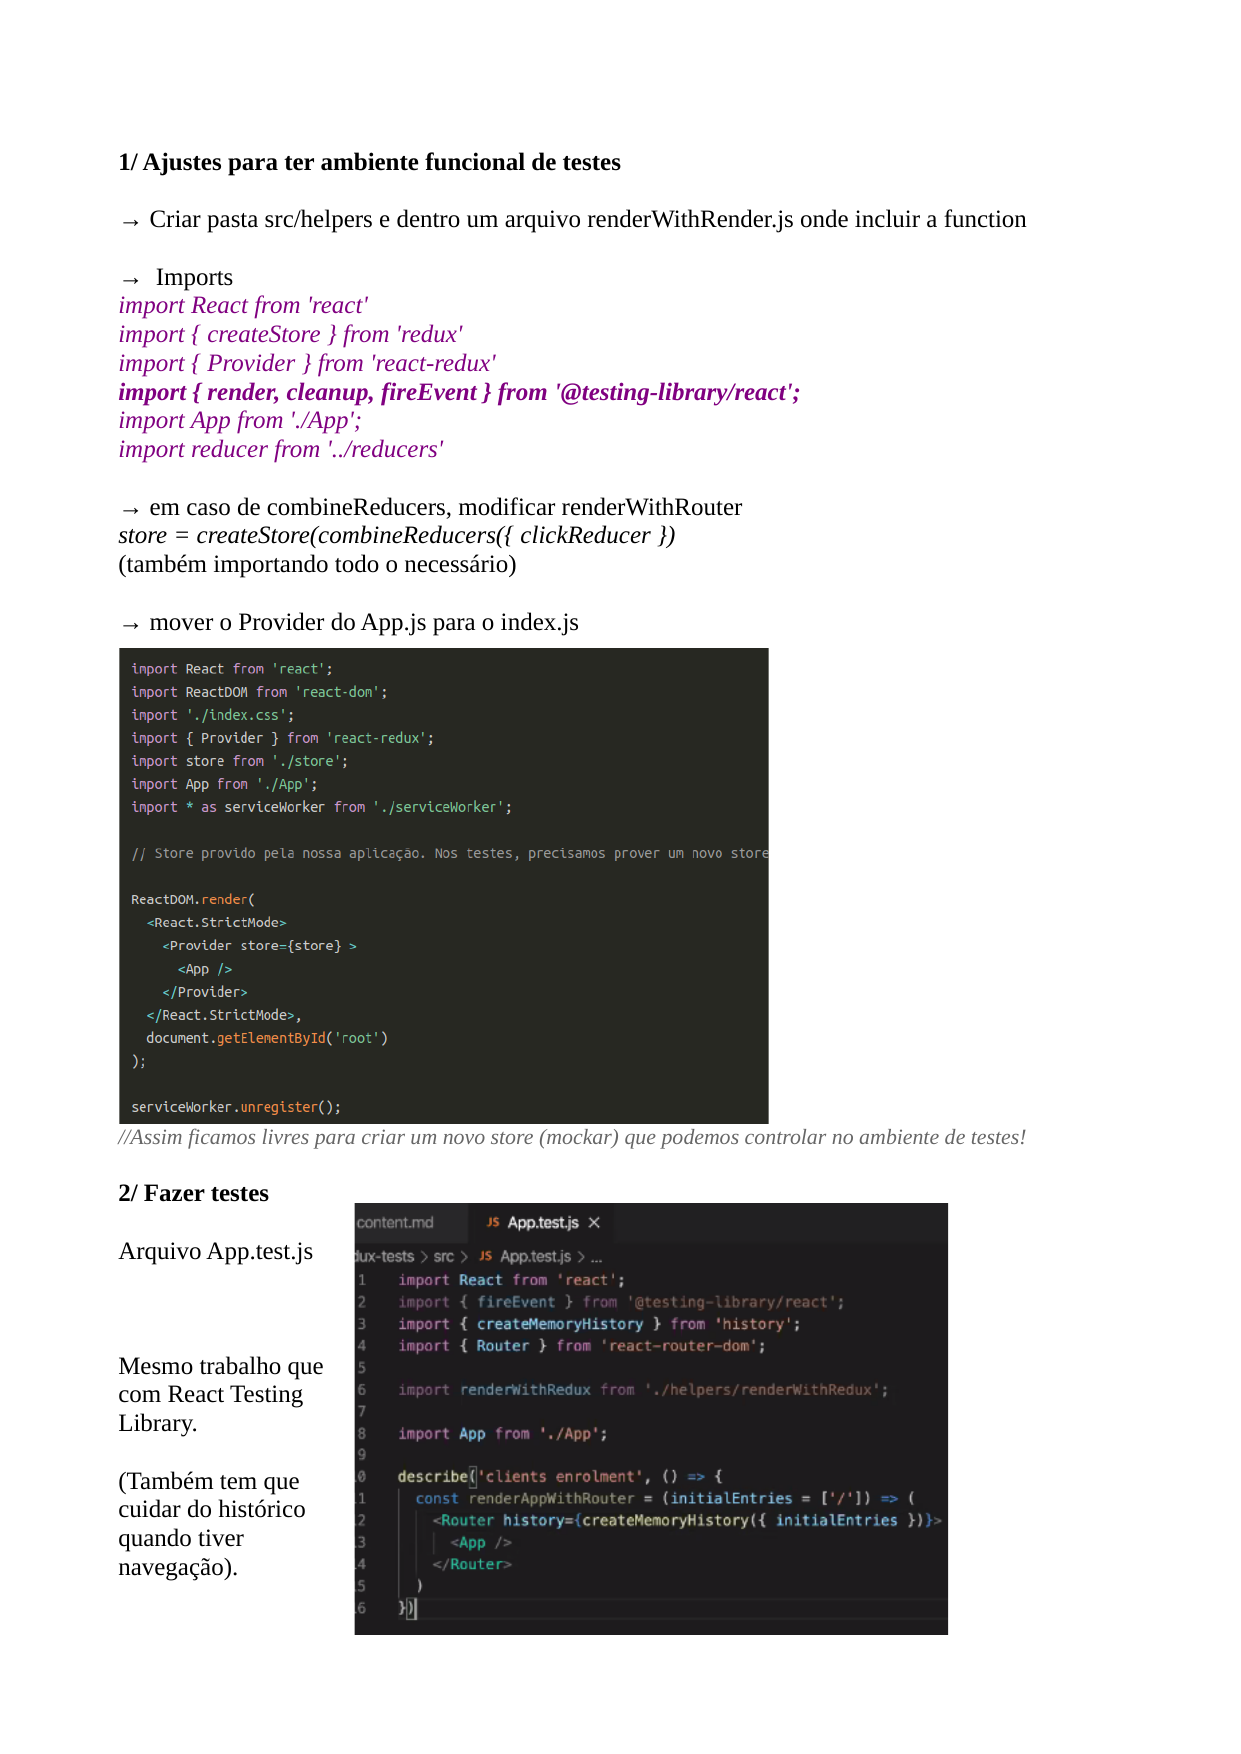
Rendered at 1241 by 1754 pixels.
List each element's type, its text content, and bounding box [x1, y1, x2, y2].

text → em caso de combineReducers, modificar renderWithRouter [118, 492, 1122, 521]
text 2/ Fazer testes [118, 1178, 1122, 1207]
text Arquivo App.test.js [118, 1236, 354, 1264]
text → Criar pasta src/helpers e dentro um arquivo renderWithRender.js onde incluir a function [118, 204, 1122, 233]
text import reducer from '../reducers' [118, 434, 1122, 463]
text [949, 1236, 1122, 1264]
text [949, 1466, 1122, 1581]
text //Assim ficamos livres para criar um novo store (mockar) que podemos controlar no ambiente de testes! [118, 1124, 1122, 1149]
text import React from 'react' [118, 291, 1122, 319]
text → mover o Provider do App.js para o index.js [118, 607, 1122, 636]
text → Imports [118, 262, 1122, 291]
text (também importando todo o necessário) [118, 549, 1122, 578]
text [949, 1351, 1122, 1437]
text import App from './App'; [118, 406, 1122, 434]
text (Também tem que cuidar do histórico quando tiver navegação). [118, 1466, 354, 1581]
text import { render, cleanup, fireEvent } from '@testing-library/react'; [118, 377, 1122, 406]
picture [119, 648, 769, 1124]
text import { Provider } from 'react-redux' [118, 348, 1122, 377]
text store = createStore(combineReducers({ clickReducer }) [118, 521, 1122, 549]
text import { createStore } from 'redux' [118, 319, 1122, 348]
picture [354, 1203, 949, 1635]
text 1/ Ajustes para ter ambiente funcional de testes [118, 147, 1122, 176]
text Mesmo trabalho que com React Testing Library. [118, 1351, 354, 1437]
